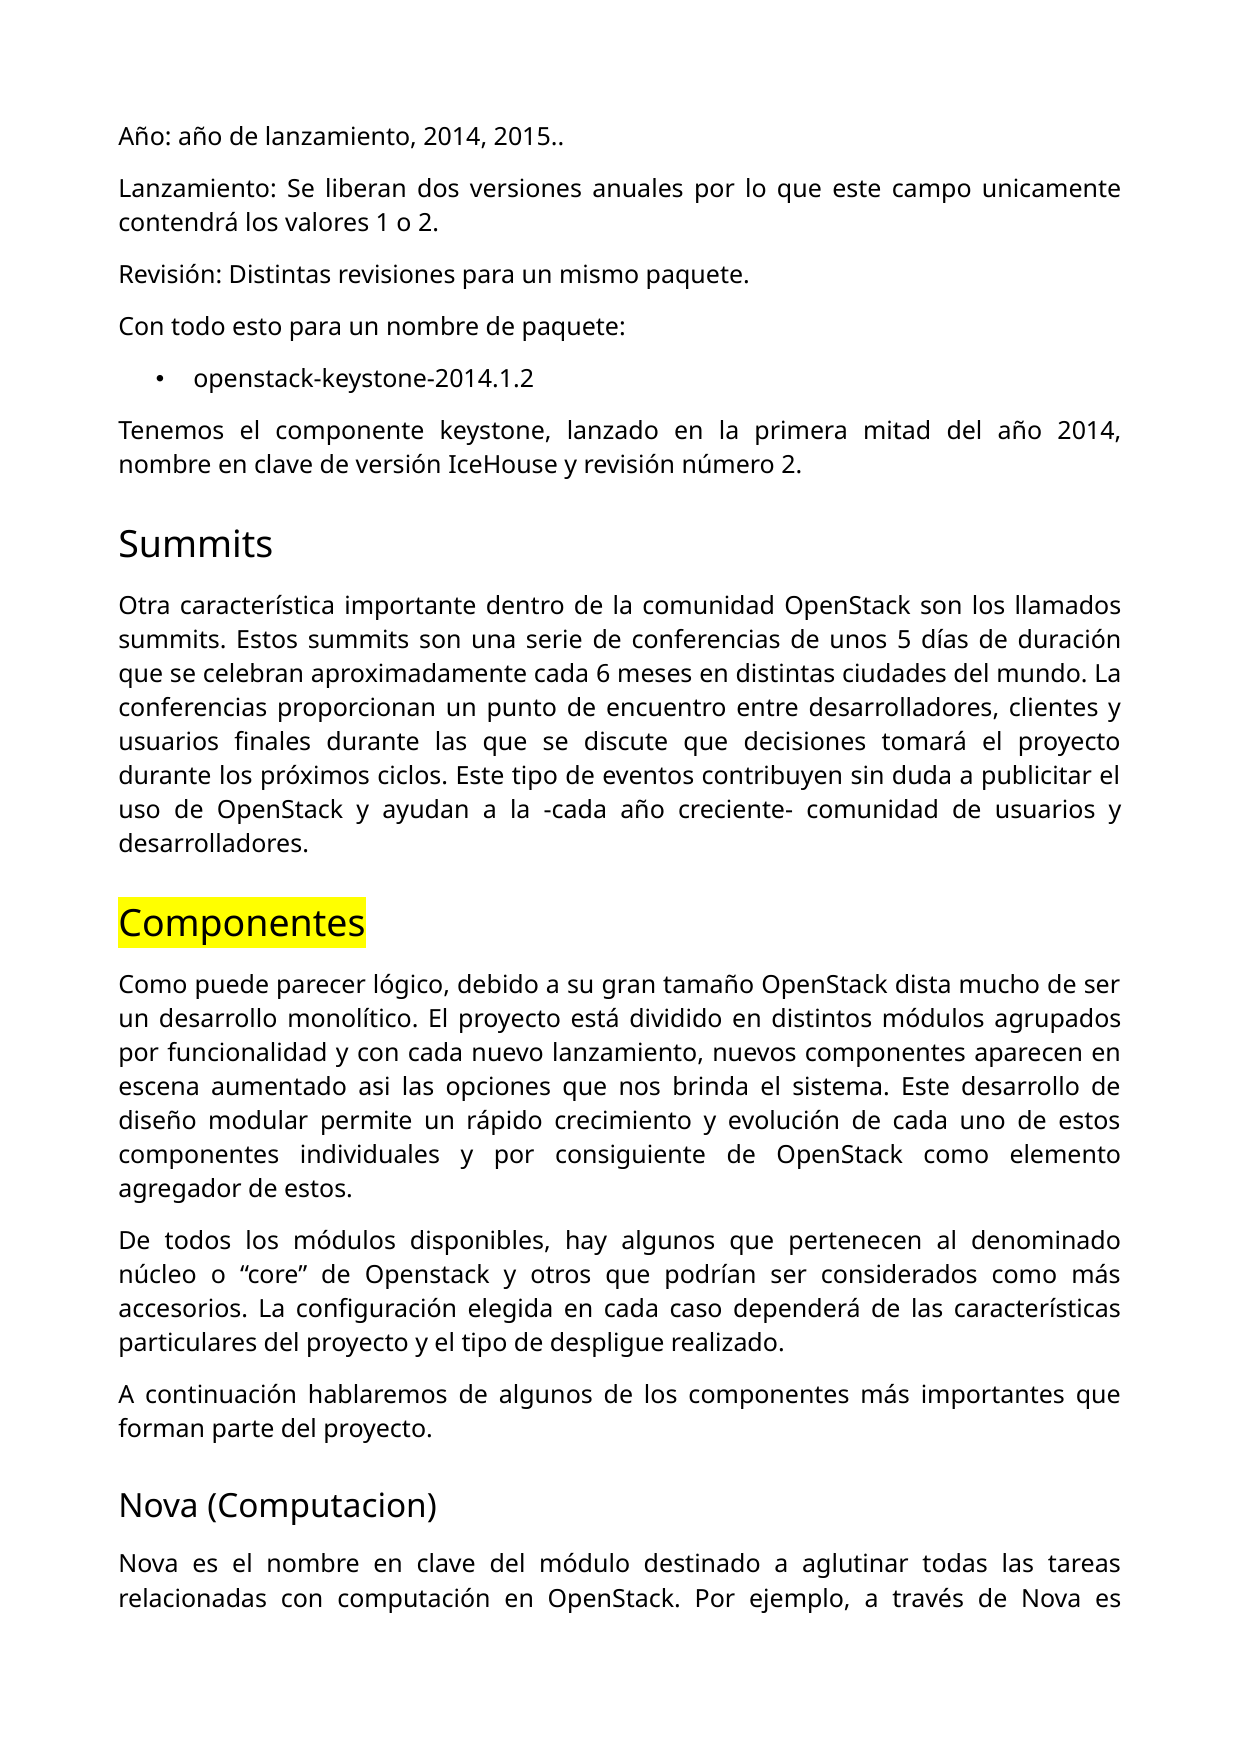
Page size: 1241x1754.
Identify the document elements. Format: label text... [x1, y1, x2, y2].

list openstack-keystone-2014.1.2 [156, 361, 1122, 394]
text De todos los módulos disponibles, hay algunos que pertenecen al denominado núcleo o “core” de Openstack y otros que podrían ser considerados como más accesorios. La configuración elegida en cada caso dependerá de las características particulares del proyecto y el tipo de despligue realizado. [118, 1223, 1122, 1359]
text Revisión: Distintas revisiones para un mismo paquete. [118, 256, 1122, 290]
text Año: año de lanzamiento, 2014, 2015.. [118, 118, 1122, 152]
subtitle Componentes [118, 897, 1122, 948]
subtitle Nova (Computacion) [118, 1482, 1122, 1528]
text Con todo esto para un nombre de paquete: [118, 308, 1122, 342]
text Lanzamiento: Se liberan dos versiones anuales por lo que este campo unicamente contendrá los valores 1 o 2. [118, 170, 1122, 238]
text A continuación hablaremos de algunos de los componentes más importantes que forman parte del proyecto. [118, 1377, 1122, 1445]
text Como puede parecer lógico, debido a su gran tamaño OpenStack dista mucho de ser un desarrollo monolítico. El proyecto está dividido en distintos módulos agrupados por funcionalidad y con cada nuevo lanzamiento, nuevos componentes aparecen en escena aumentado asi las opciones que nos brinda el sistema. Este desarrollo de diseño modular permite un rápido crecimiento y evolución de cada uno de estos componentes individuales y por consiguiente de OpenStack como elemento agregador de estos. [118, 966, 1122, 1205]
text Nova es el nombre en clave del módulo destinado a aglutinar todas las tareas relacionadas con computación en OpenStack. Por ejemplo, a través de Nova es [118, 1546, 1122, 1614]
text Otra característica importante dentro de la comunidad OpenStack son los llamados summits. Estos summits son una serie de conferencias de unos 5 días de duración que se celebran aproximadamente cada 6 meses en distintas ciudades del mundo. La conferencias proporcionan un punto de encuentro entre desarrolladores, clientes y usuarios finales durante las que se discute que decisiones tomará el proyecto durante los próximos ciclos. Este tipo de eventos contribuyen sin duda a publicitar el uso de OpenStack y ayudan a la -cada año creciente- comunidad de usuarios y desarrolladores. [118, 587, 1122, 860]
subtitle Summits [118, 518, 1122, 569]
text Tenemos el componente keystone, lanzado en la primera mitad del año 2014, nombre en clave de versión IceHouse y revisión número 2. [118, 413, 1122, 481]
